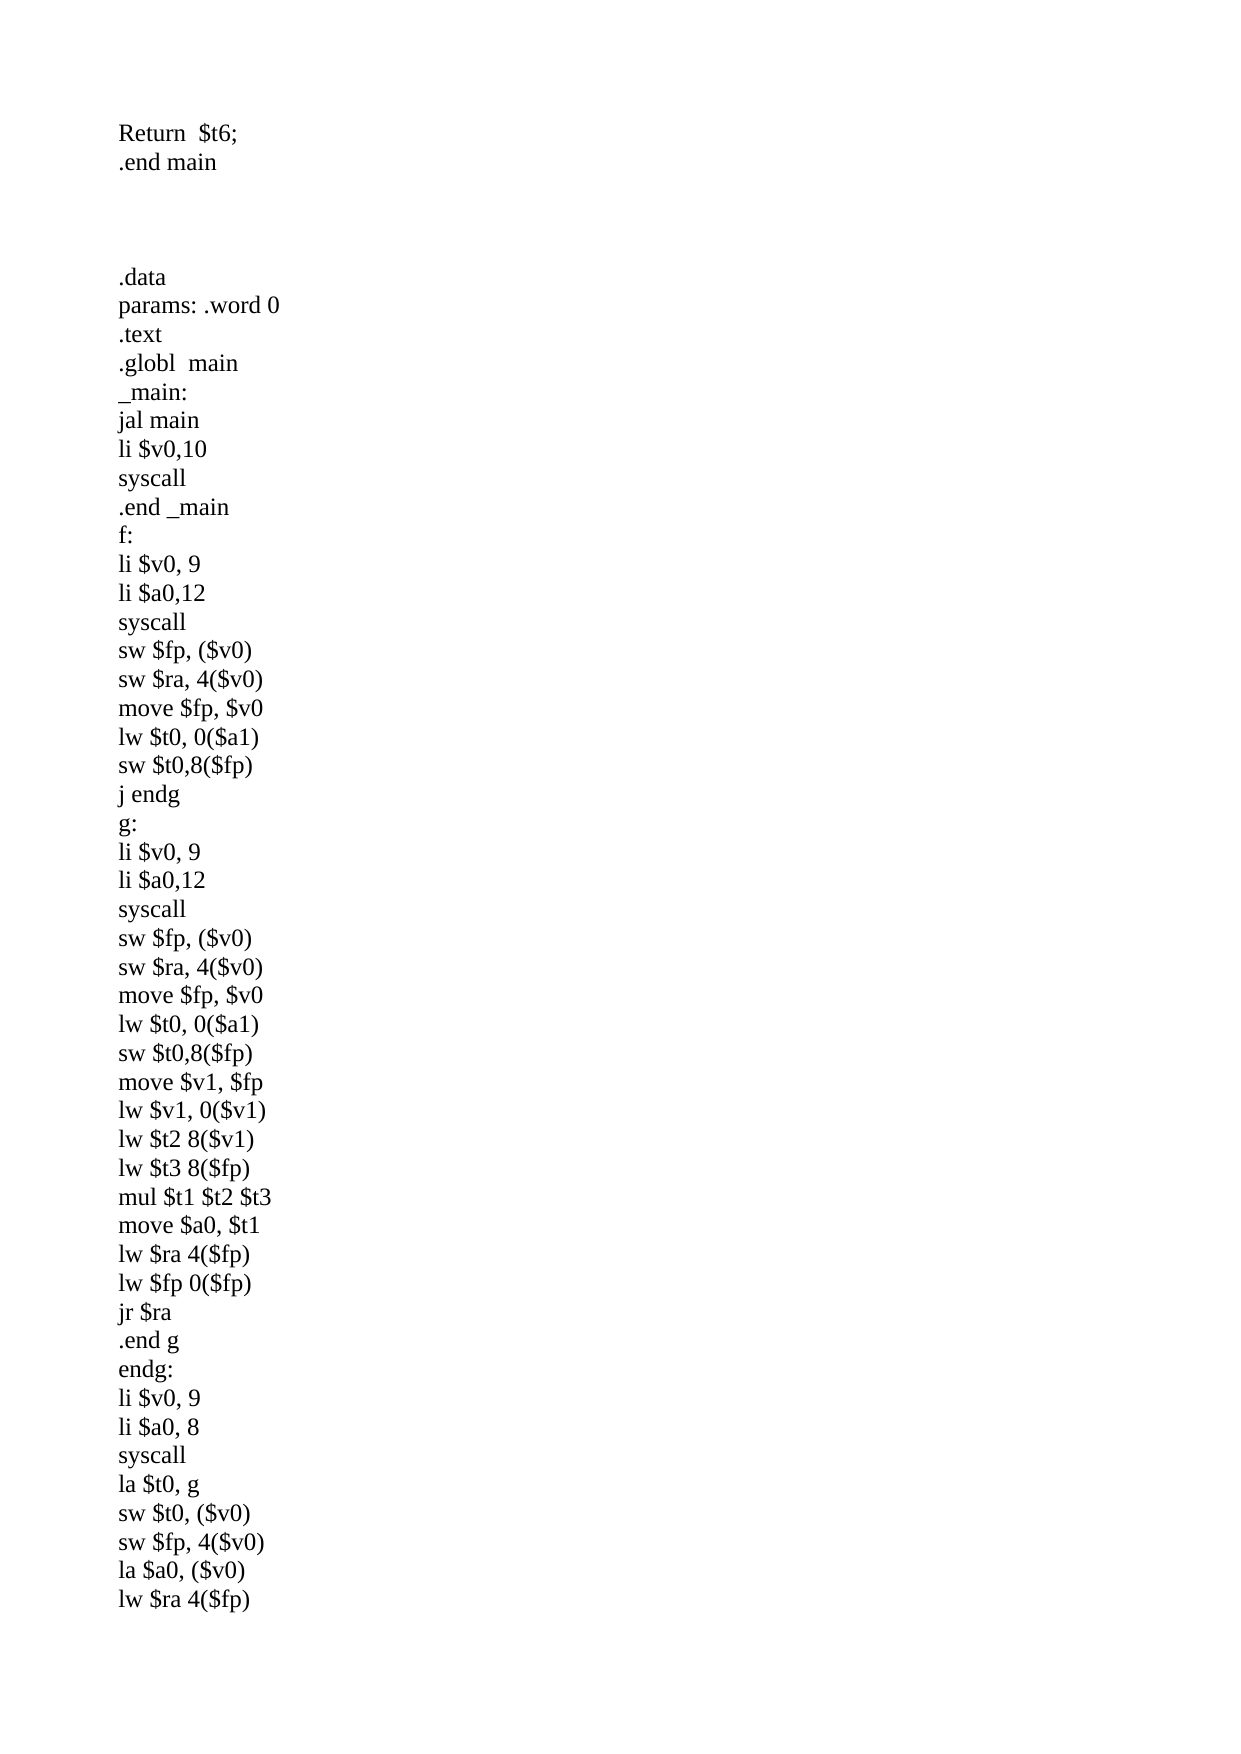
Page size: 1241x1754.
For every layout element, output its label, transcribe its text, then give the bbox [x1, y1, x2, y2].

text lw $t0, 0($a1) [118, 722, 1122, 751]
text lw $v1, 0($v1) [118, 1096, 1122, 1124]
text move $fp, $v0 [118, 981, 1122, 1009]
text sw $fp, 4($v0) [118, 1527, 1122, 1556]
text move $a0, $t1 [118, 1211, 1122, 1239]
text li $v0, 9 [118, 837, 1122, 866]
text syscall [118, 1441, 1122, 1469]
text lw $t2 8($v1) [118, 1124, 1122, 1153]
text .data [118, 262, 1122, 291]
text f: [118, 521, 1122, 549]
text la $a0, ($v0) [118, 1556, 1122, 1584]
text li $v0, 9 [118, 1383, 1122, 1412]
text _main: [118, 377, 1122, 406]
text mul $t1 $t2 $t3 [118, 1182, 1122, 1211]
text li $a0, 8 [118, 1412, 1122, 1441]
text .globl main [118, 348, 1122, 377]
text lw $t3 8($fp) [118, 1153, 1122, 1182]
text sw $ra, 4($v0) [118, 952, 1122, 981]
text lw $fp 0($fp) [118, 1268, 1122, 1297]
text .end main [118, 147, 1122, 176]
text jal main [118, 406, 1122, 434]
text sw $t0,8($fp) [118, 1038, 1122, 1067]
text syscall [118, 607, 1122, 636]
text syscall [118, 463, 1122, 492]
text li $a0,12 [118, 578, 1122, 607]
text j endg [118, 779, 1122, 808]
text lw $ra 4($fp) [118, 1239, 1122, 1268]
text li $v0,10 [118, 434, 1122, 463]
text Return $t6; [118, 118, 1122, 147]
text lw $t0, 0($a1) [118, 1009, 1122, 1038]
text move $fp, $v0 [118, 693, 1122, 722]
text .end _main [118, 492, 1122, 521]
text endg: [118, 1354, 1122, 1383]
text sw $t0,8($fp) [118, 751, 1122, 779]
text la $t0, g [118, 1469, 1122, 1498]
text syscall [118, 894, 1122, 923]
text .text [118, 319, 1122, 348]
text params: .word 0 [118, 291, 1122, 319]
text .end g [118, 1326, 1122, 1354]
text sw $t0, ($v0) [118, 1498, 1122, 1527]
text sw $fp, ($v0) [118, 923, 1122, 952]
text jr $ra [118, 1297, 1122, 1326]
text sw $fp, ($v0) [118, 636, 1122, 664]
text li $v0, 9 [118, 549, 1122, 578]
text g: [118, 808, 1122, 837]
text move $v1, $fp [118, 1067, 1122, 1096]
text sw $ra, 4($v0) [118, 664, 1122, 693]
text lw $ra 4($fp) [118, 1584, 1122, 1613]
text li $a0,12 [118, 866, 1122, 894]
